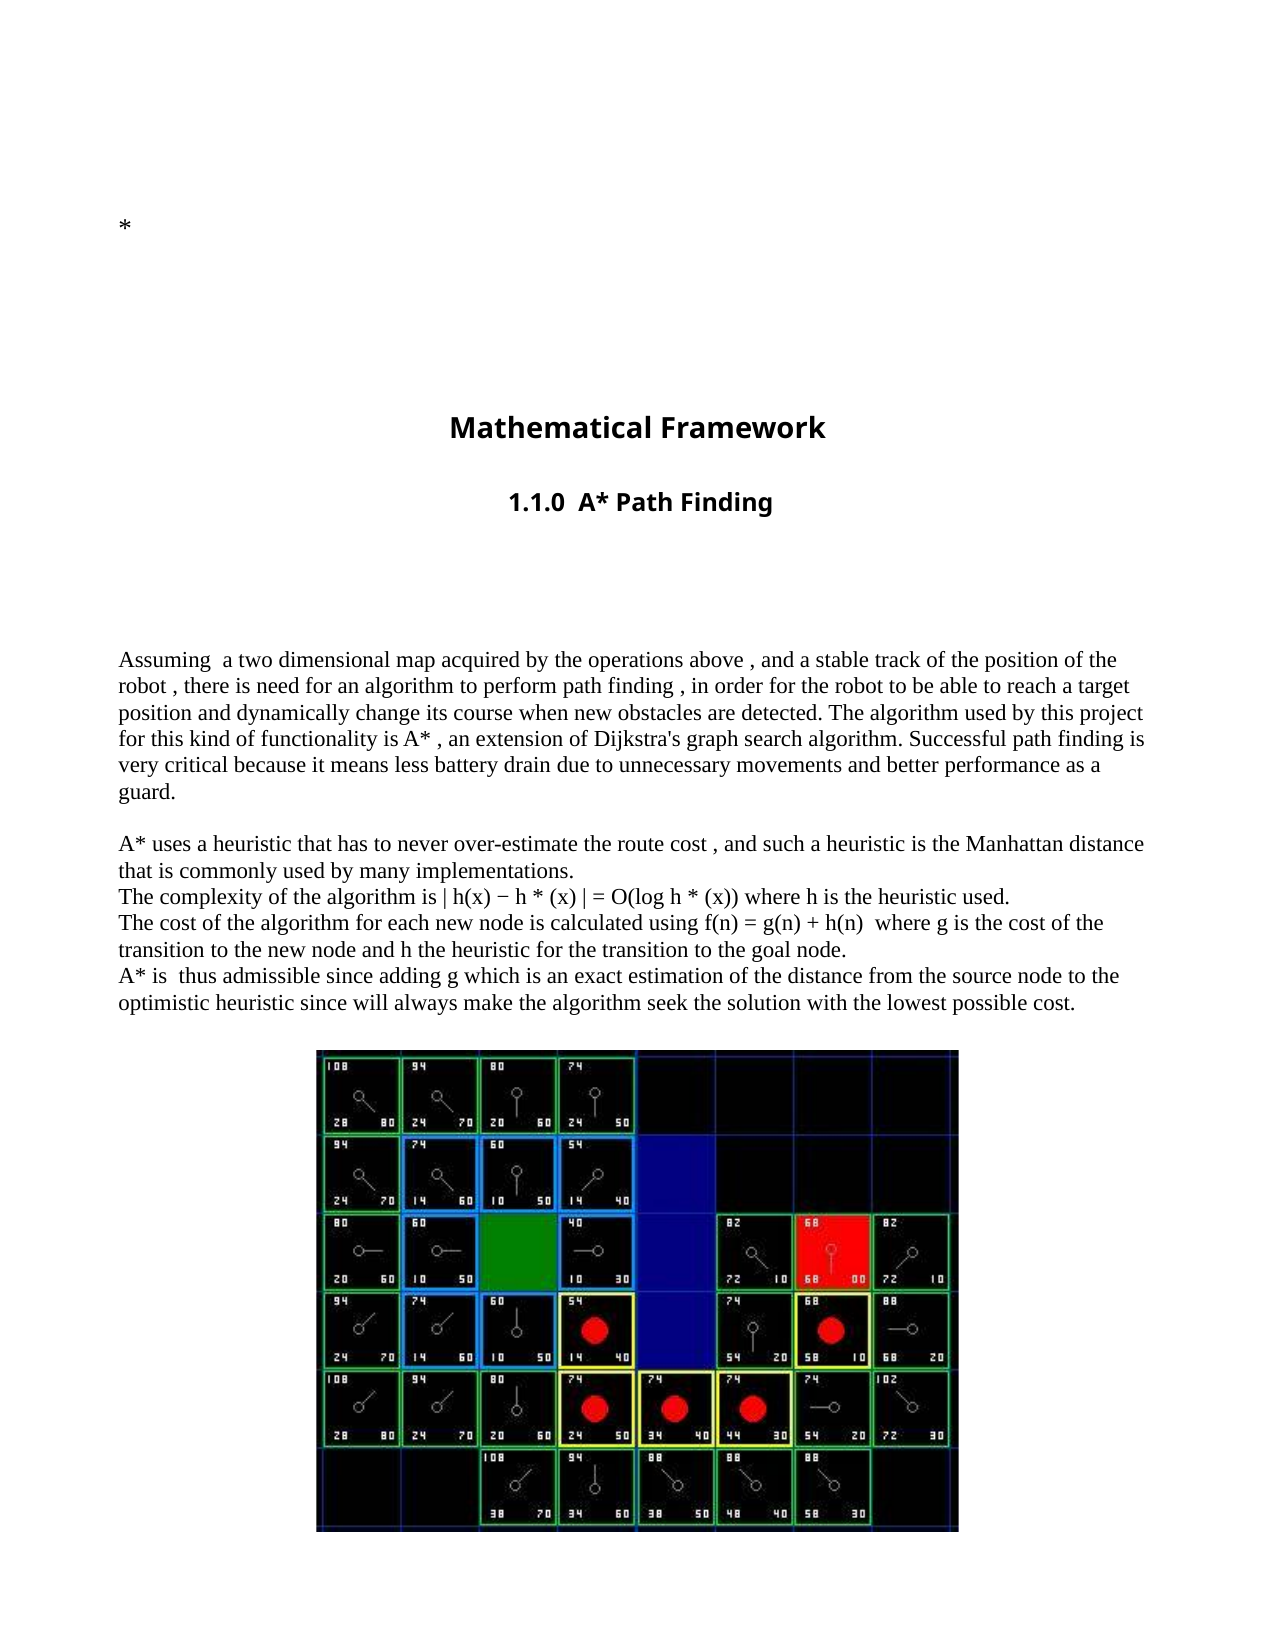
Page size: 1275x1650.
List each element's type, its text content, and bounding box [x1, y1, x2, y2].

text A* uses a heuristic that has to never over-estimate the route cost , and such a heuristic is the Manhattan distance that is commonly used by many implementations. [118, 830, 1157, 883]
text * [118, 212, 1157, 243]
text Assuming a two dimensional map acquired by the operations above , and a stable track of the position of the robot , there is need for an algorithm to perform path finding , in order for the robot to be able to reach a target position and dynamically change its course when new obstacles are detected. The algorithm used by this project for this kind of functionality is A* , an extension of Dijkstra's graph search algorithm. Successful path finding is very critical because it means less battery drain due to unnecessary movements and better performance as a guard. [118, 646, 1157, 804]
text The complexity of the algorithm is | h(x) − h * (x) | = O(log h * (x)) where h is the heuristic used. [118, 883, 1157, 909]
text A* is thus admissible since adding g which is an exact estimation of the distance from the source node to the optimistic heuristic since will always make the algorithm seek the solution with the lowest possible cost. [118, 962, 1157, 1015]
text The cost of the algorithm for each new node is calculated using f(n) = g(n) + h(n) where g is the cost of the transition to the new node and h the heuristic for the transition to the goal node. [118, 909, 1157, 962]
text 1.1.0 A* Path Finding [118, 484, 1157, 518]
text Mathematical Framework [118, 408, 1157, 447]
picture [316, 1050, 959, 1532]
